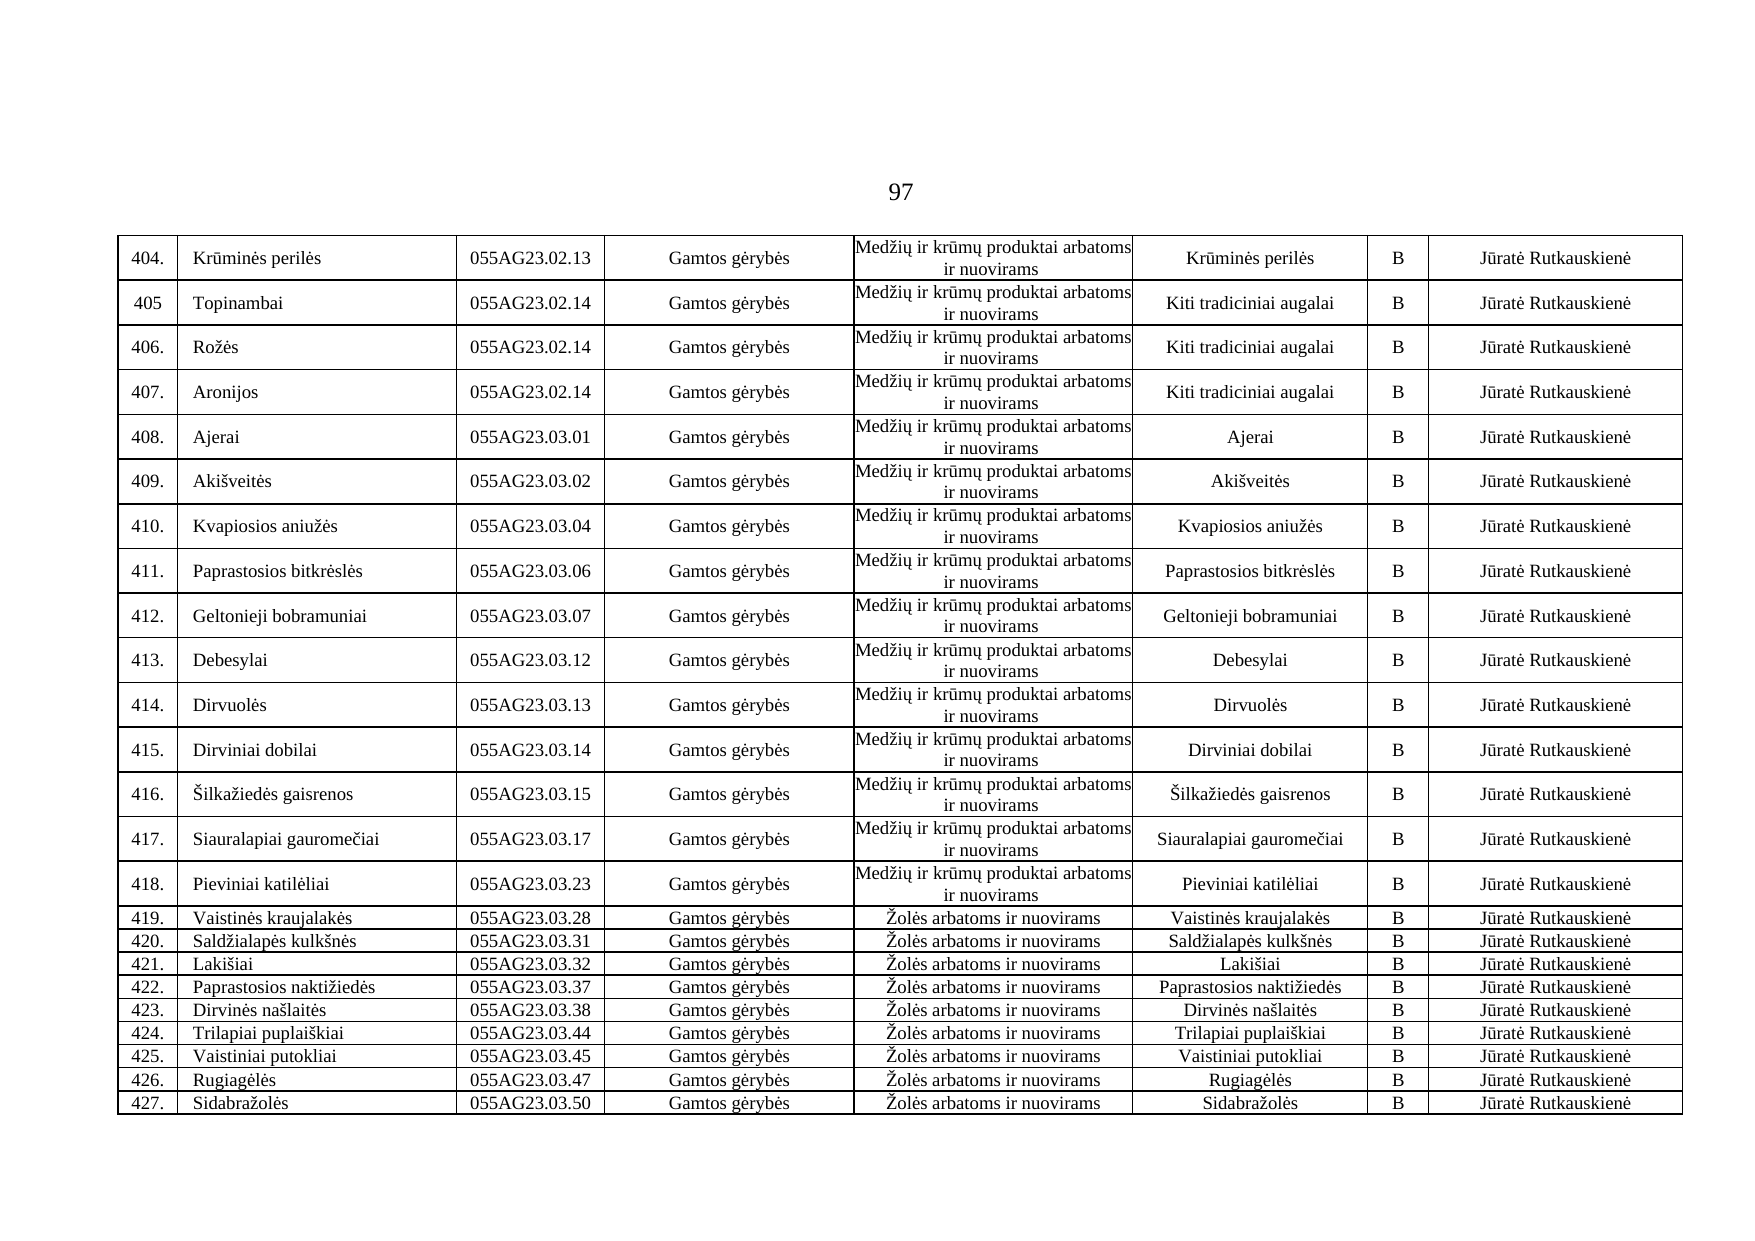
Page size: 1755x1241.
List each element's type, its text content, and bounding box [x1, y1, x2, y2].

table_cell Gamtos gėrybės [605, 1092, 853, 1113]
table_cell B [1368, 728, 1428, 771]
table_cell Jūratė Rutkauskienė [1429, 1092, 1682, 1113]
table_cell B [1368, 683, 1428, 726]
table_cell Ajerai [178, 415, 456, 458]
table_cell B [1368, 326, 1428, 369]
table_cell Paprastosios bitkrėslės [1133, 549, 1367, 592]
table_cell Lakišiai [178, 953, 456, 974]
table_cell Medžių ir krūmų produktai arbatoms ir nuovirams [855, 326, 1132, 369]
table_cell Medžių ir krūmų produktai arbatoms ir nuovirams [855, 370, 1132, 413]
table_cell 055AG23.03.31 [457, 930, 604, 951]
table_cell Jūratė Rutkauskienė [1429, 1068, 1682, 1090]
table_cell B [1368, 953, 1428, 974]
table_cell Paprastosios bitkrėslės [178, 549, 456, 592]
table_cell Jūratė Rutkauskienė [1429, 1045, 1682, 1067]
table_cell Žolės arbatoms ir nuovirams [855, 1022, 1132, 1044]
table_cell 055AG23.03.50 [457, 1092, 604, 1113]
table_cell 421. [119, 953, 177, 974]
table_cell Jūratė Rutkauskienė [1429, 683, 1682, 726]
table_cell Gamtos gėrybės [605, 1045, 853, 1067]
table_cell Šilkažiedės gaisrenos [1133, 773, 1367, 816]
table_cell Jūratė Rutkauskienė [1429, 415, 1682, 458]
table_cell Siauralapiai gauromečiai [178, 817, 456, 860]
table_cell Rugiagėlės [1133, 1068, 1367, 1090]
table_cell 055AG23.03.44 [457, 1022, 604, 1044]
table_cell B [1368, 773, 1428, 816]
table_cell Medžių ir krūmų produktai arbatoms ir nuovirams [855, 862, 1132, 905]
table_cell Jūratė Rutkauskienė [1429, 862, 1682, 905]
table_cell Medžių ir krūmų produktai arbatoms ir nuovirams [855, 817, 1132, 860]
table_cell Gamtos gėrybės [605, 638, 853, 682]
table_cell 055AG23.03.14 [457, 728, 604, 771]
table_cell Jūratė Rutkauskienė [1429, 773, 1682, 816]
table_cell Žolės arbatoms ir nuovirams [855, 907, 1132, 928]
table_cell Pieviniai katilėliai [1133, 862, 1367, 905]
table_cell Ajerai [1133, 415, 1367, 458]
table_cell Kiti tradiciniai augalai [1133, 281, 1367, 324]
table_cell 419. [119, 907, 177, 928]
table_cell B [1368, 638, 1428, 682]
table_cell Jūratė Rutkauskienė [1429, 549, 1682, 592]
table_cell Jūratė Rutkauskienė [1429, 728, 1682, 771]
table_cell Gamtos gėrybės [605, 370, 853, 413]
table_cell Medžių ir krūmų produktai arbatoms ir nuovirams [855, 638, 1132, 682]
table_cell 055AG23.02.14 [457, 326, 604, 369]
table_cell 405 [119, 281, 177, 324]
table_cell Gamtos gėrybės [605, 907, 853, 928]
table_cell B [1368, 594, 1428, 637]
table_cell 418. [119, 862, 177, 905]
table_cell 426. [119, 1068, 177, 1090]
table_cell Jūratė Rutkauskienė [1429, 505, 1682, 547]
table_cell Žolės arbatoms ir nuovirams [855, 1045, 1132, 1067]
table_cell B [1368, 505, 1428, 547]
table_cell Paprastosios naktižiedės [1133, 976, 1367, 997]
table_cell 055AG23.03.13 [457, 683, 604, 726]
table_cell B [1368, 999, 1428, 1021]
table_cell 055AG23.03.06 [457, 549, 604, 592]
table_cell 055AG23.03.04 [457, 505, 604, 547]
table_cell 055AG23.02.14 [457, 281, 604, 324]
table_cell Debesylai [1133, 638, 1367, 682]
table_cell Gamtos gėrybės [605, 683, 853, 726]
table_cell Jūratė Rutkauskienė [1429, 999, 1682, 1021]
table_cell B [1368, 907, 1428, 928]
table_cell Medžių ir krūmų produktai arbatoms ir nuovirams [855, 415, 1132, 458]
table_cell 416. [119, 773, 177, 816]
table_cell 055AG23.03.45 [457, 1045, 604, 1067]
table_cell Kvapiosios aniužės [178, 505, 456, 547]
table_cell Jūratė Rutkauskienė [1429, 953, 1682, 974]
table_cell 055AG23.03.23 [457, 862, 604, 905]
table_cell Debesylai [178, 638, 456, 682]
table_cell 055AG23.03.02 [457, 460, 604, 503]
table_cell Topinambai [178, 281, 456, 324]
table_cell Geltonieji bobramuniai [178, 594, 456, 637]
table_cell Jūratė Rutkauskienė [1429, 817, 1682, 860]
table_cell Gamtos gėrybės [605, 773, 853, 816]
table_cell Saldžialapės kulkšnės [178, 930, 456, 951]
table_cell Medžių ir krūmų produktai arbatoms ir nuovirams [855, 683, 1132, 726]
table_cell Pieviniai katilėliai [178, 862, 456, 905]
table_cell Gamtos gėrybės [605, 236, 853, 279]
table_cell 055AG23.03.15 [457, 773, 604, 816]
table_cell 055AG23.03.32 [457, 953, 604, 974]
table_cell Aronijos [178, 370, 456, 413]
table_cell Medžių ir krūmų produktai arbatoms ir nuovirams [855, 728, 1132, 771]
table_cell Krūminės perilės [178, 236, 456, 279]
table_cell Medžių ir krūmų produktai arbatoms ir nuovirams [855, 460, 1132, 503]
table_cell Medžių ir krūmų produktai arbatoms ir nuovirams [855, 236, 1132, 279]
table_cell B [1368, 370, 1428, 413]
table_cell B [1368, 862, 1428, 905]
table_cell 055AG23.03.01 [457, 415, 604, 458]
table_cell Dirvuolės [1133, 683, 1367, 726]
table_cell Žolės arbatoms ir nuovirams [855, 930, 1132, 951]
table_cell 427. [119, 1092, 177, 1113]
table_cell Gamtos gėrybės [605, 505, 853, 547]
table_cell Vaistiniai putokliai [1133, 1045, 1367, 1067]
table_cell 410. [119, 505, 177, 547]
table_cell Jūratė Rutkauskienė [1429, 460, 1682, 503]
table_cell Medžių ir krūmų produktai arbatoms ir nuovirams [855, 549, 1132, 592]
table_cell Rugiagėlės [178, 1068, 456, 1090]
table_cell Kiti tradiciniai augalai [1133, 370, 1367, 413]
table_cell Akišveitės [1133, 460, 1367, 503]
table_cell Krūminės perilės [1133, 236, 1367, 279]
table_cell Dirvinės našlaitės [178, 999, 456, 1021]
table_cell Gamtos gėrybės [605, 862, 853, 905]
table_cell Gamtos gėrybės [605, 549, 853, 592]
table_cell Šilkažiedės gaisrenos [178, 773, 456, 816]
table_cell Saldžialapės kulkšnės [1133, 930, 1367, 951]
table_cell Siauralapiai gauromečiai [1133, 817, 1367, 860]
table_cell Gamtos gėrybės [605, 281, 853, 324]
table_cell 406. [119, 326, 177, 369]
table_cell Jūratė Rutkauskienė [1429, 594, 1682, 637]
table_cell Jūratė Rutkauskienė [1429, 236, 1682, 279]
table_cell Paprastosios naktižiedės [178, 976, 456, 997]
table_cell Žolės arbatoms ir nuovirams [855, 999, 1132, 1021]
table_cell Jūratė Rutkauskienė [1429, 638, 1682, 682]
table_cell Lakišiai [1133, 953, 1367, 974]
table_cell Gamtos gėrybės [605, 460, 853, 503]
table_cell Dirvinės našlaitės [1133, 999, 1367, 1021]
table_cell Gamtos gėrybės [605, 594, 853, 637]
table_cell B [1368, 281, 1428, 324]
table_cell 425. [119, 1045, 177, 1067]
table_cell 408. [119, 415, 177, 458]
table_cell Jūratė Rutkauskienė [1429, 1022, 1682, 1044]
table_cell 055AG23.03.47 [457, 1068, 604, 1090]
table_cell B [1368, 1045, 1428, 1067]
table_cell Gamtos gėrybės [605, 999, 853, 1021]
table_cell 407. [119, 370, 177, 413]
table_cell 422. [119, 976, 177, 997]
table_cell Gamtos gėrybės [605, 976, 853, 997]
table_cell Sidabražolės [1133, 1092, 1367, 1113]
table_cell Sidabražolės [178, 1092, 456, 1113]
table_cell 055AG23.03.28 [457, 907, 604, 928]
table_cell Dirviniai dobilai [1133, 728, 1367, 771]
table_cell Gamtos gėrybės [605, 415, 853, 458]
table_cell Jūratė Rutkauskienė [1429, 281, 1682, 324]
table_cell 417. [119, 817, 177, 860]
table_cell Žolės arbatoms ir nuovirams [855, 1092, 1132, 1113]
table_cell B [1368, 415, 1428, 458]
table_cell Žolės arbatoms ir nuovirams [855, 1068, 1132, 1090]
table_cell Gamtos gėrybės [605, 728, 853, 771]
table_cell B [1368, 1022, 1428, 1044]
table_cell Gamtos gėrybės [605, 817, 853, 860]
table_cell 055AG23.03.12 [457, 638, 604, 682]
table_cell Vaistinės kraujalakės [1133, 907, 1367, 928]
table_cell B [1368, 1092, 1428, 1113]
table_cell Jūratė Rutkauskienė [1429, 907, 1682, 928]
table_cell Medžių ir krūmų produktai arbatoms ir nuovirams [855, 773, 1132, 816]
table_cell 420. [119, 930, 177, 951]
table_cell 055AG23.02.14 [457, 370, 604, 413]
table_cell Geltonieji bobramuniai [1133, 594, 1367, 637]
table_cell Gamtos gėrybės [605, 930, 853, 951]
table_cell B [1368, 1068, 1428, 1090]
table_cell Kvapiosios aniužės [1133, 505, 1367, 547]
table_cell 055AG23.02.13 [457, 236, 604, 279]
table_cell Dirvuolės [178, 683, 456, 726]
table_cell 404. [119, 236, 177, 279]
table_cell B [1368, 930, 1428, 951]
table_cell Gamtos gėrybės [605, 1068, 853, 1090]
table_cell B [1368, 460, 1428, 503]
table_cell Medžių ir krūmų produktai arbatoms ir nuovirams [855, 594, 1132, 637]
table_cell 055AG23.03.07 [457, 594, 604, 637]
table_cell Kiti tradiciniai augalai [1133, 326, 1367, 369]
table_cell 415. [119, 728, 177, 771]
table_cell Medžių ir krūmų produktai arbatoms ir nuovirams [855, 281, 1132, 324]
table_cell 411. [119, 549, 177, 592]
table_cell 413. [119, 638, 177, 682]
table_cell 414. [119, 683, 177, 726]
table_cell Vaistinės kraujalakės [178, 907, 456, 928]
table_cell 409. [119, 460, 177, 503]
table_cell Vaistiniai putokliai [178, 1045, 456, 1067]
table_cell Gamtos gėrybės [605, 953, 853, 974]
table_cell Jūratė Rutkauskienė [1429, 930, 1682, 951]
table_cell B [1368, 817, 1428, 860]
table_cell 424. [119, 1022, 177, 1044]
table_cell Rožės [178, 326, 456, 369]
table_cell Trilapiai puplaiškiai [178, 1022, 456, 1044]
table_cell Jūratė Rutkauskienė [1429, 976, 1682, 997]
table_cell 423. [119, 999, 177, 1021]
table_cell B [1368, 549, 1428, 592]
table_cell Medžių ir krūmų produktai arbatoms ir nuovirams [855, 505, 1132, 547]
table_cell Jūratė Rutkauskienė [1429, 370, 1682, 413]
table_cell Gamtos gėrybės [605, 1022, 853, 1044]
table_cell Žolės arbatoms ir nuovirams [855, 953, 1132, 974]
table_cell Akišveitės [178, 460, 456, 503]
table_cell Gamtos gėrybės [605, 326, 853, 369]
table_cell B [1368, 976, 1428, 997]
table_cell Trilapiai puplaiškiai [1133, 1022, 1367, 1044]
table_cell Žolės arbatoms ir nuovirams [855, 976, 1132, 997]
table_cell B [1368, 236, 1428, 279]
table_cell 055AG23.03.38 [457, 999, 604, 1021]
table_cell Jūratė Rutkauskienė [1429, 326, 1682, 369]
table_cell 055AG23.03.37 [457, 976, 604, 997]
table_cell 412. [119, 594, 177, 637]
table_cell 055AG23.03.17 [457, 817, 604, 860]
table_cell Dirviniai dobilai [178, 728, 456, 771]
